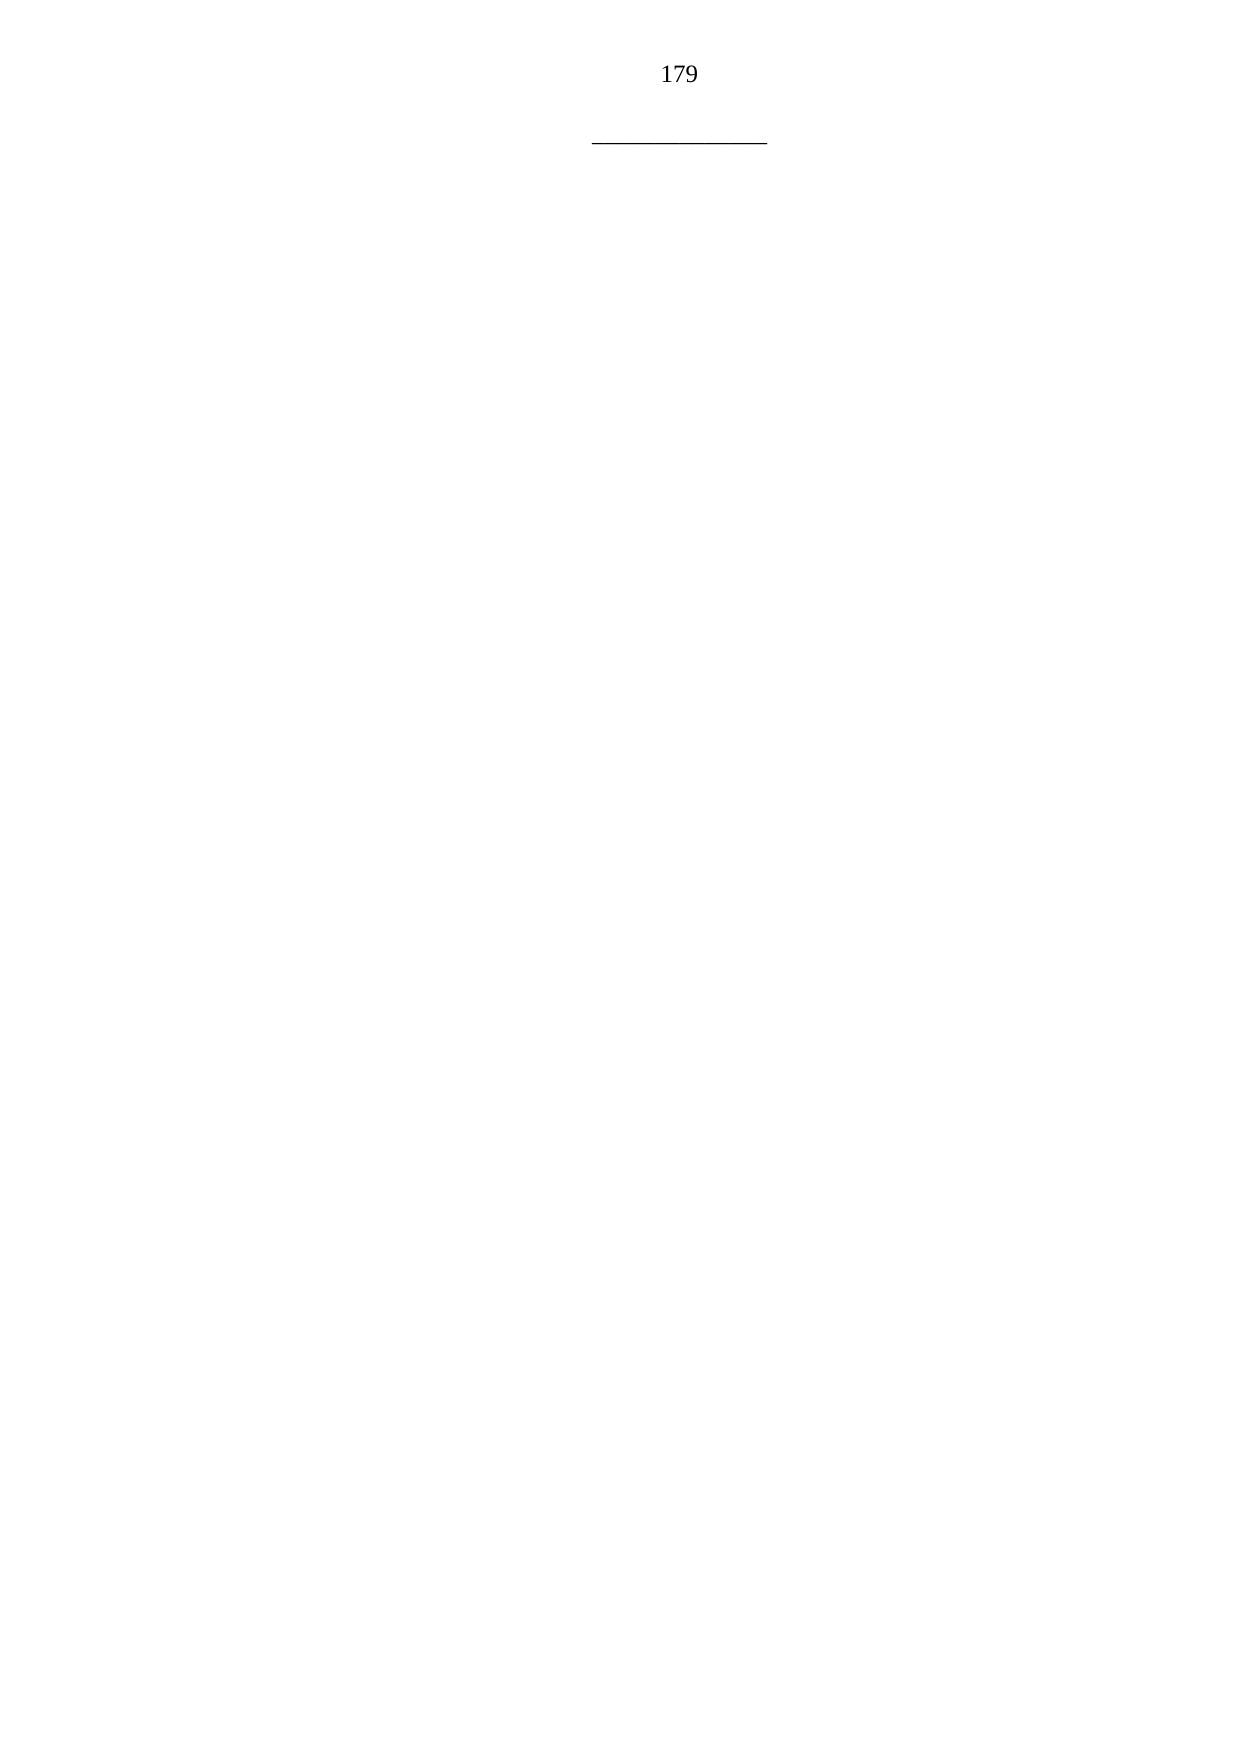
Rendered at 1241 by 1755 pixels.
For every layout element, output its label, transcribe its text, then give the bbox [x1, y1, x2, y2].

text ______________ [177, 118, 1181, 147]
